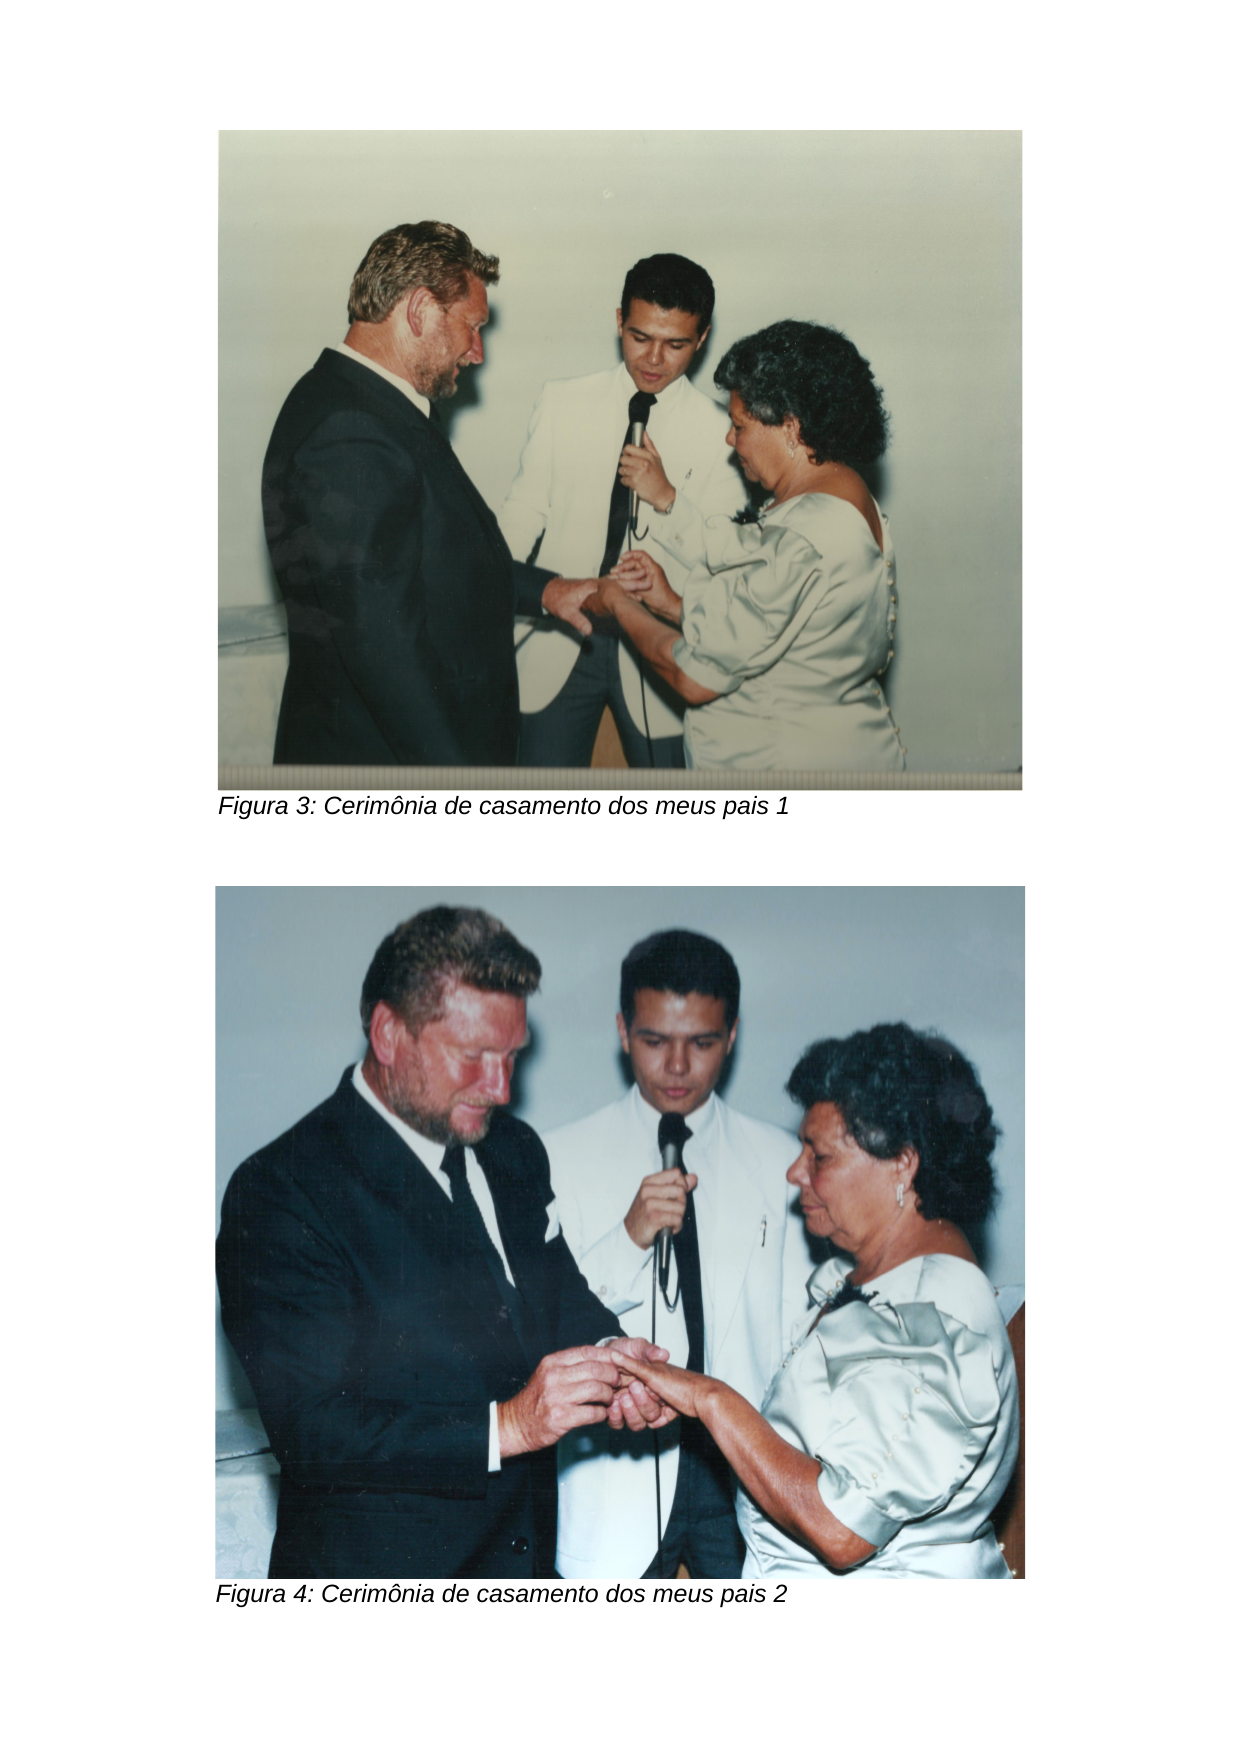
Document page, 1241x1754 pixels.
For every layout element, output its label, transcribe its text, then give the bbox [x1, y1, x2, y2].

text Figura 4: Cerimônia de casamento dos meus pais 2 [215, 1579, 1025, 1607]
text Figura 3: Cerimônia de casamento dos meus pais 1 [218, 791, 1022, 819]
picture [215, 886, 1025, 1579]
picture [217, 130, 1023, 791]
